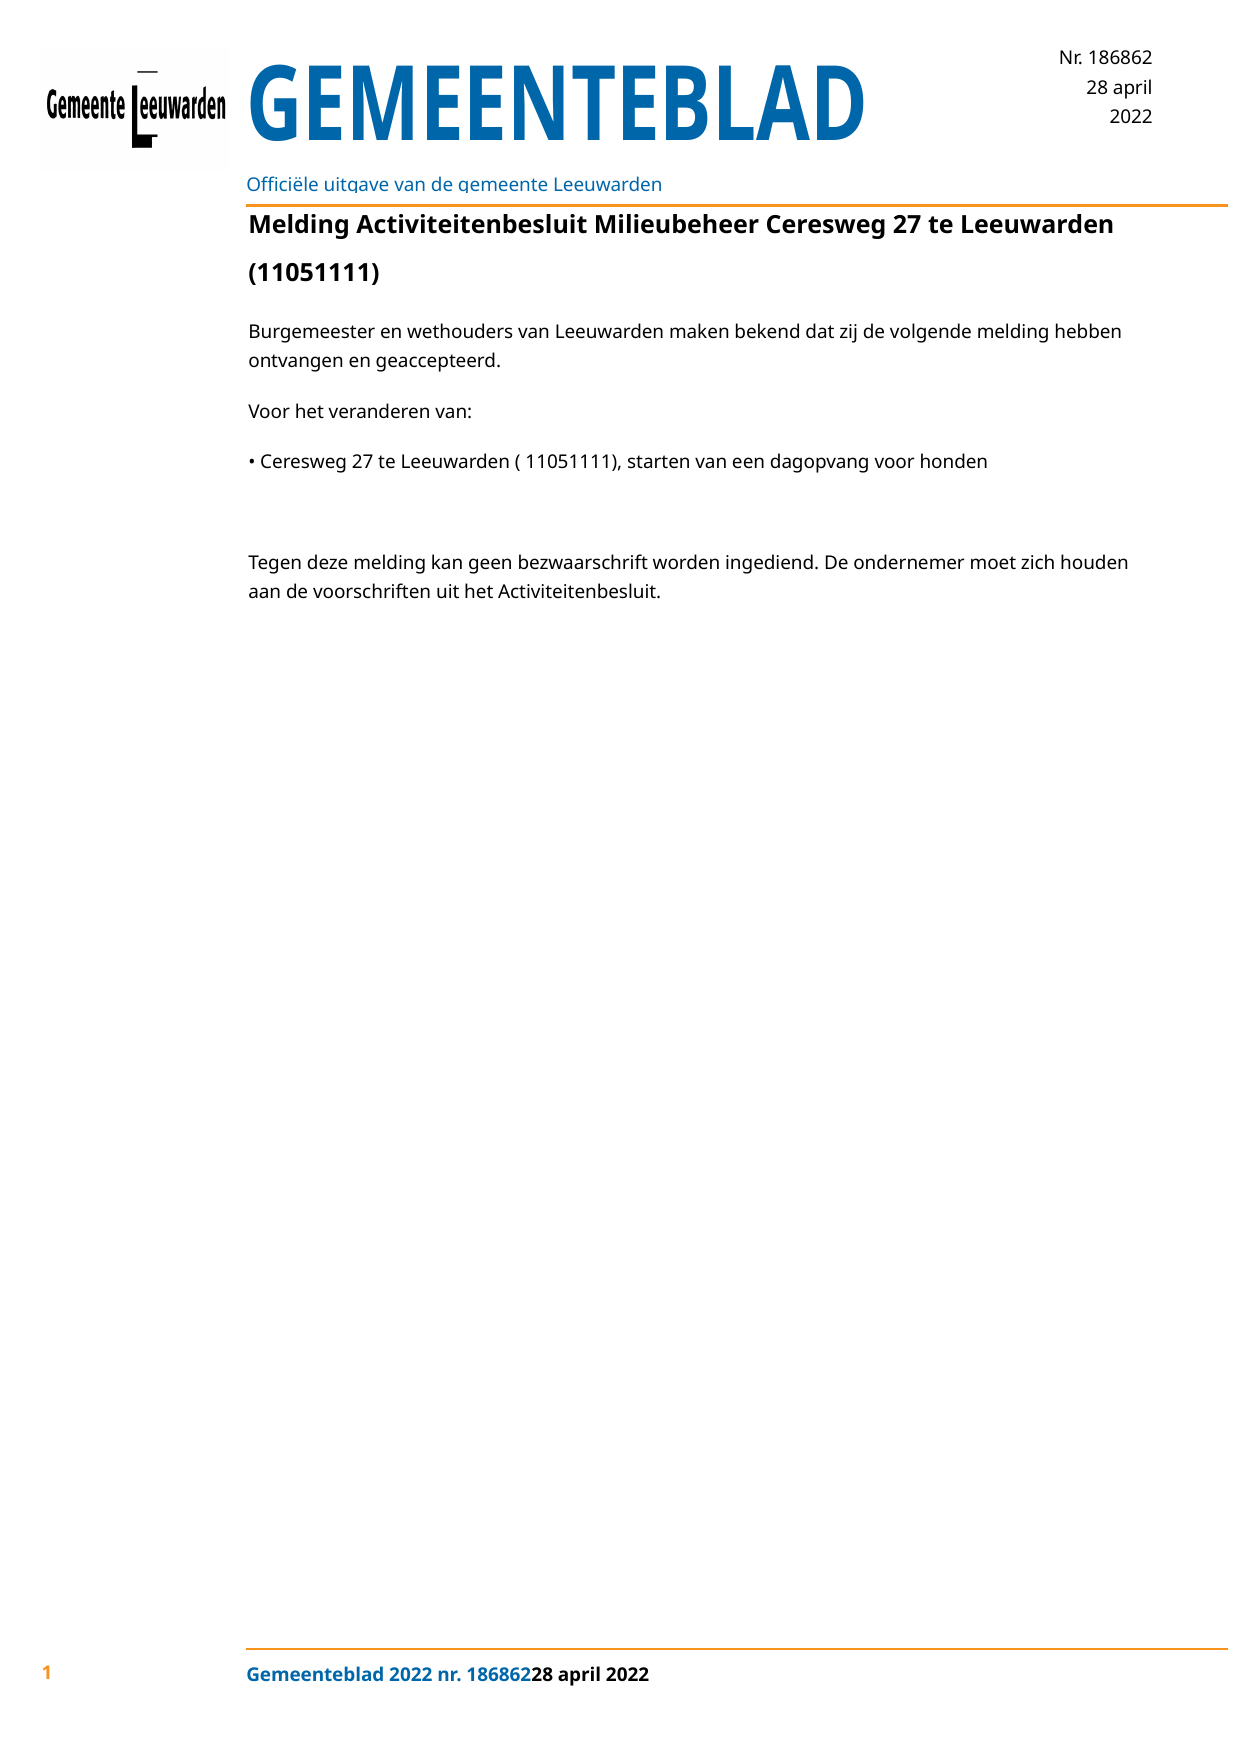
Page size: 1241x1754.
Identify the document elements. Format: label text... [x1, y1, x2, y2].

picture [41, 47, 231, 172]
text Burgemeester en wethouders van Leeuwarden maken bekend dat zij de volgende melding hebben ontvangen en geaccepteerd. [248, 318, 1152, 373]
text Tegen deze melding kan geen bezwaarschrift worden ingediend. De ondernemer moet zich houden aan de voorschriften uit het Activiteitenbesluit. [248, 549, 1152, 604]
text Melding Activiteitenbesluit Milieubeheer Ceresweg 27 te Leeuwarden (11051111) [248, 207, 1152, 288]
text Voor het veranderen van: [248, 398, 1152, 424]
text • Ceresweg 27 te Leeuwarden ( 11051111), starten van een dagopvang voor honden [248, 448, 1152, 474]
